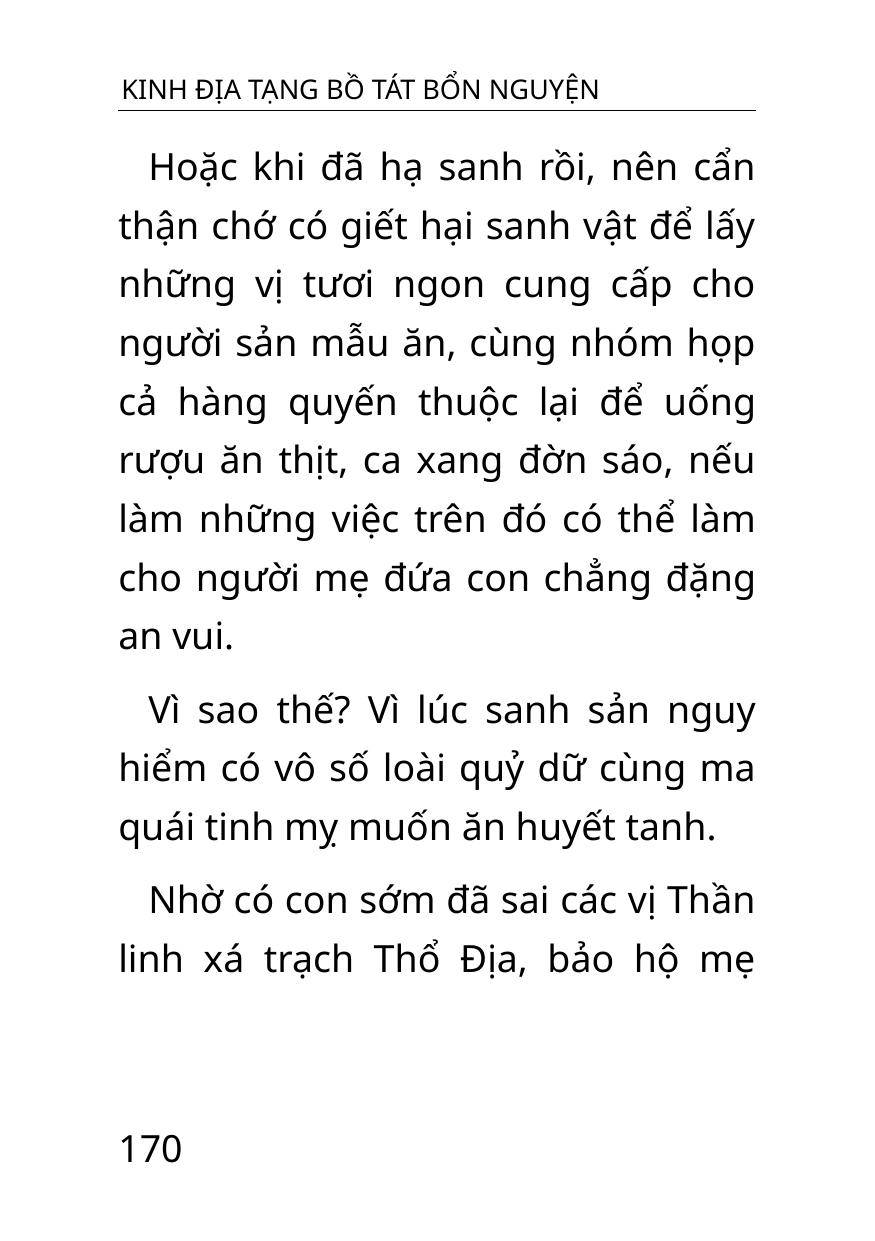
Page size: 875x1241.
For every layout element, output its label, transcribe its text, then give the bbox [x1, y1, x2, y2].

text Nhờ có con sớm đã sai các vị Thần linh xá trạch Thổ Địa, bảo hộ mẹ [118, 873, 756, 983]
text Hoặc khi đã hạ sanh rồi, nên cẩn thận chớ có giết hại sanh vật để lấy những vị tươi ngon cung cấp cho người sản mẫu ăn, cùng nhóm họp cả hàng quyến thuộc lại để uống rượu ăn thịt, ca xang đờn sáo, nếu làm những việc trên đó có thể làm cho người mẹ đứa con chẳng đặng an vui. [118, 141, 756, 661]
text Vì sao thế? Vì lúc sanh sản nguy hiểm có vô số loài quỷ dữ cùng ma quái tinh mỵ muốn ăn huyết tanh. [118, 683, 756, 851]
